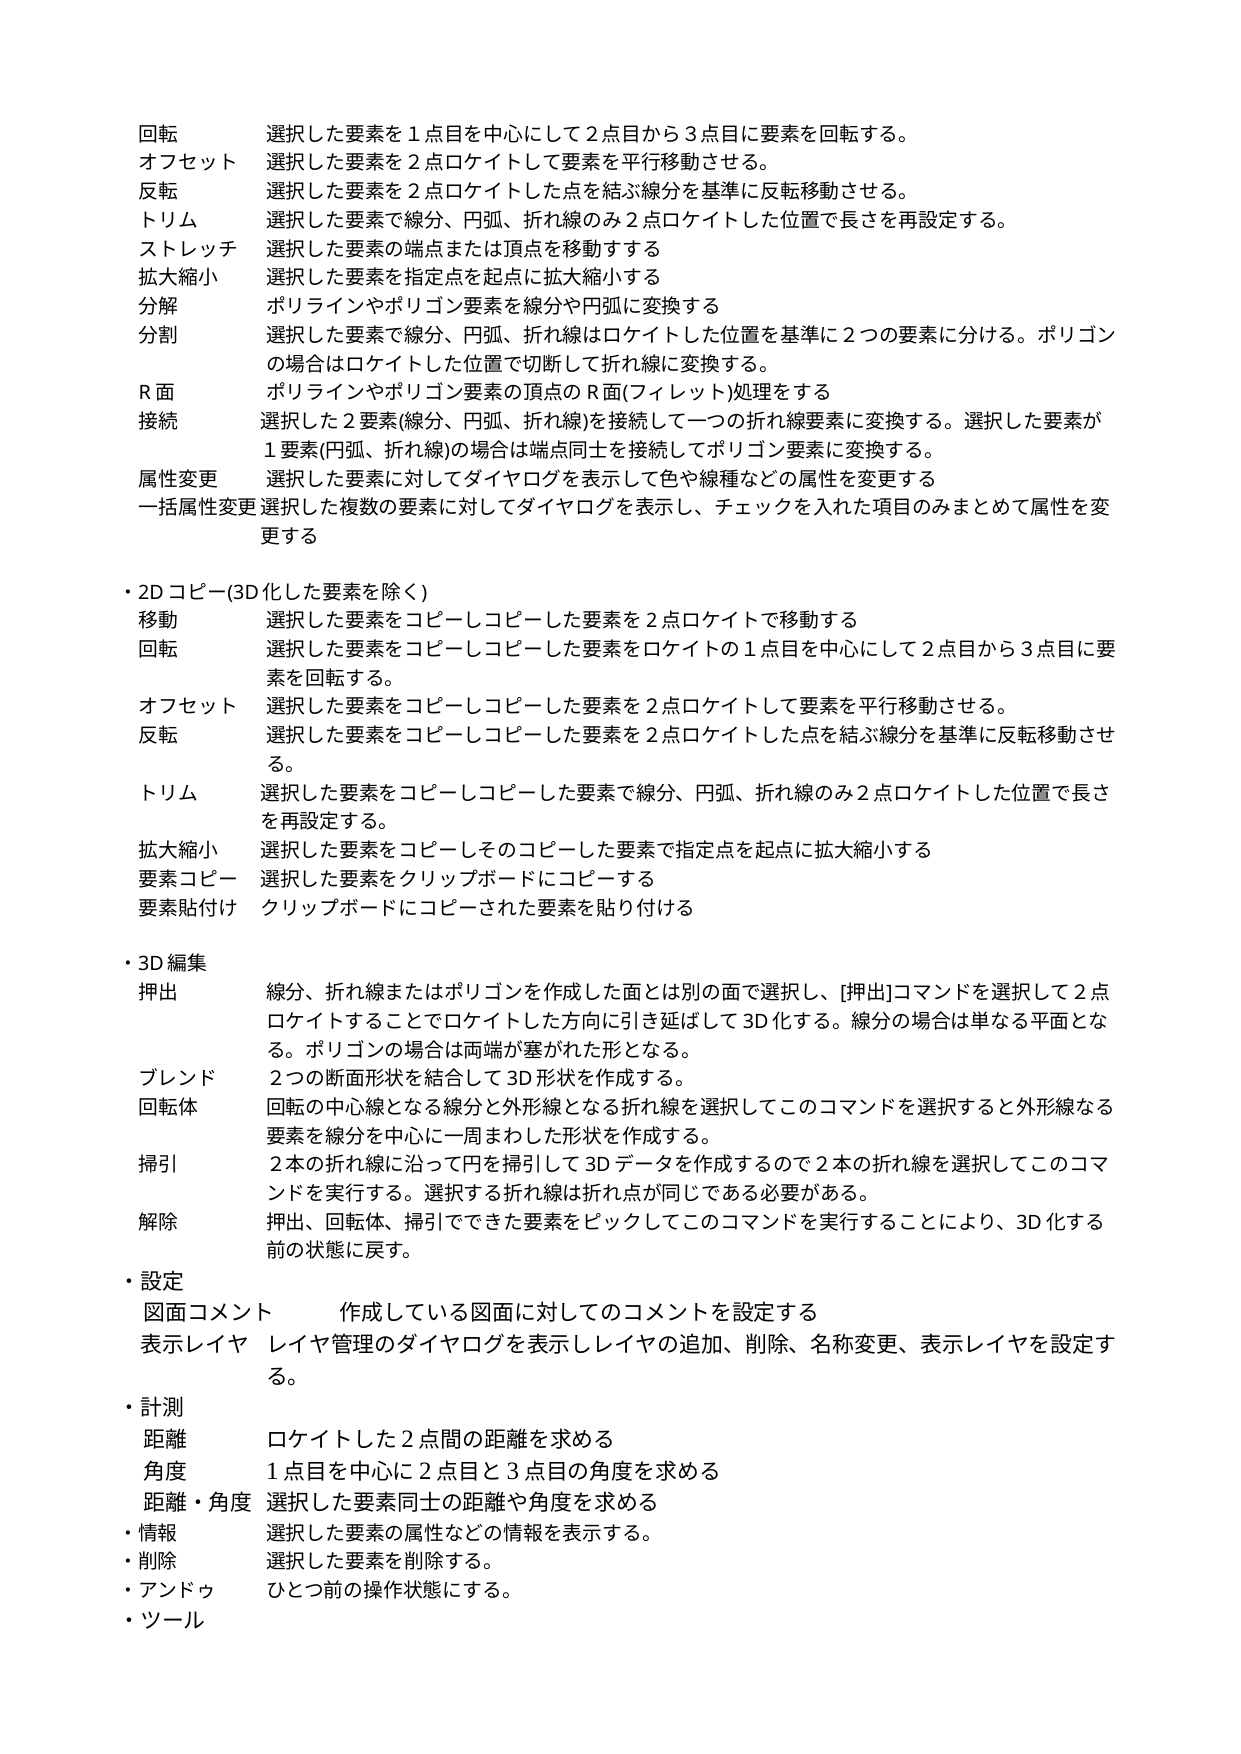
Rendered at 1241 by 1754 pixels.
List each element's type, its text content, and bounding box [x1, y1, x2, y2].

text ブレンド ２つの断面形状を結合して3D形状を作成する。 [118, 1063, 1122, 1091]
text ・3D編集 [118, 948, 1122, 977]
text 掃引 ２本の折れ線に沿って円を掃引して3Dデータを作成するので２本の折れ線を選択してこのコマンドを実行する。選択する折れ線は折れ点が同じである必要がある。 [118, 1149, 1122, 1206]
text ・計測 [118, 1390, 1122, 1422]
text 拡大縮小 選択した要素をコピーしそのコピーした要素で指定点を起点に拡大縮小する [118, 834, 1122, 863]
text 拡大縮小 選択した要素を指定点を起点に拡大縮小する [118, 262, 1122, 291]
text 押出 線分、折れ線またはポリゴンを作成した面とは別の面で選択し、[押出]コマンドを選択して２点ロケイトすることでロケイトした方向に引き延ばして3D化する。線分の場合は単なる平面となる。ポリゴンの場合は両端が塞がれた形となる。 [118, 977, 1122, 1063]
text 移動 選択した要素をコピーしコピーした要素を2点ロケイトで移動する [118, 605, 1122, 634]
text 分割 選択した要素で線分、円弧、折れ線はロケイトした位置を基準に２つの要素に分ける。ポリゴンの場合はロケイトした位置で切断して折れ線に変換する。 [118, 319, 1122, 377]
text 回転 選択した要素を１点目を中心にして２点目から３点目に要素を回転する。 [118, 118, 1122, 147]
text トリム 選択した要素で線分、円弧、折れ線のみ２点ロケイトした位置で長さを再設定する。 [118, 204, 1122, 233]
text 距離 ロケイトした2点間の距離を求める [118, 1422, 1122, 1454]
text 解除 押出、回転体、掃引でできた要素をピックしてこのコマンドを実行することにより、3D化する前の状態に戻す。 [118, 1206, 1122, 1264]
text 要素コピー 選択した要素をクリップボードにコピーする [118, 863, 1122, 892]
text 反転 選択した要素をコピーしコピーした要素を２点ロケイトした点を結ぶ線分を基準に反転移動させる。 [118, 720, 1122, 777]
text トリム 選択した要素をコピーしコピーした要素で線分、円弧、折れ線のみ２点ロケイトした位置で長さを再設定する。 [118, 777, 1122, 834]
text 反転 選択した要素を２点ロケイトした点を結ぶ線分を基準に反転移動させる。 [118, 176, 1122, 204]
text ・設定 [118, 1264, 1122, 1295]
text 回転体 回転の中心線となる線分と外形線となる折れ線を選択してこのコマンドを選択すると外形線なる要素を線分を中心に一周まわした形状を作成する。 [118, 1091, 1122, 1149]
text 要素貼付け クリップボードにコピーされた要素を貼り付ける [118, 892, 1122, 921]
text ・ツール [118, 1603, 1122, 1635]
text ・情報 選択した要素の属性などの情報を表示する。 [118, 1517, 1122, 1546]
text 属性変更 選択した要素に対してダイヤログを表示して色や線種などの属性を変更する [118, 463, 1122, 492]
text ・削除 選択した要素を削除する。 [118, 1546, 1122, 1574]
text ストレッチ 選択した要素の端点または頂点を移動すする [118, 233, 1122, 262]
text ・アンドゥ ひとつ前の操作状態にする。 [118, 1574, 1122, 1603]
text R面 ポリラインやポリゴン要素の頂点のR面(フィレット)処理をする [118, 377, 1122, 406]
text オフセット 選択した要素を２点ロケイトして要素を平行移動させる。 [118, 147, 1122, 176]
text 分解 ポリラインやポリゴン要素を線分や円弧に変換する [118, 291, 1122, 319]
text 距離・角度 選択した要素同士の距離や角度を求める [118, 1485, 1122, 1517]
text ・2Dコピー(3D化した要素を除く) [118, 576, 1122, 605]
text 表示レイヤ レイヤ管理のダイヤログを表示しレイヤの追加、削除、名称変更、表示レイヤを設定する。 [118, 1327, 1122, 1390]
text 回転 選択した要素をコピーしコピーした要素をロケイトの１点目を中心にして２点目から３点目に要素を回転する。 [118, 634, 1122, 691]
text 接続 選択した２要素(線分、円弧、折れ線)を接続して一つの折れ線要素に変換する。選択した要素が１要素(円弧、折れ線)の場合は端点同士を接続してポリゴン要素に変換する。 [118, 406, 1122, 463]
text 図面コメント 作成している図面に対してのコメントを設定する [118, 1295, 1122, 1327]
text 一括属性変更 選択した複数の要素に対してダイヤログを表示し、チェックを入れた項目のみまとめて属性を変更する [118, 492, 1122, 549]
text 角度 1点目を中心に2点目と3点目の角度を求める [118, 1454, 1122, 1485]
text オフセット 選択した要素をコピーしコピーした要素を２点ロケイトして要素を平行移動させる。 [118, 691, 1122, 720]
